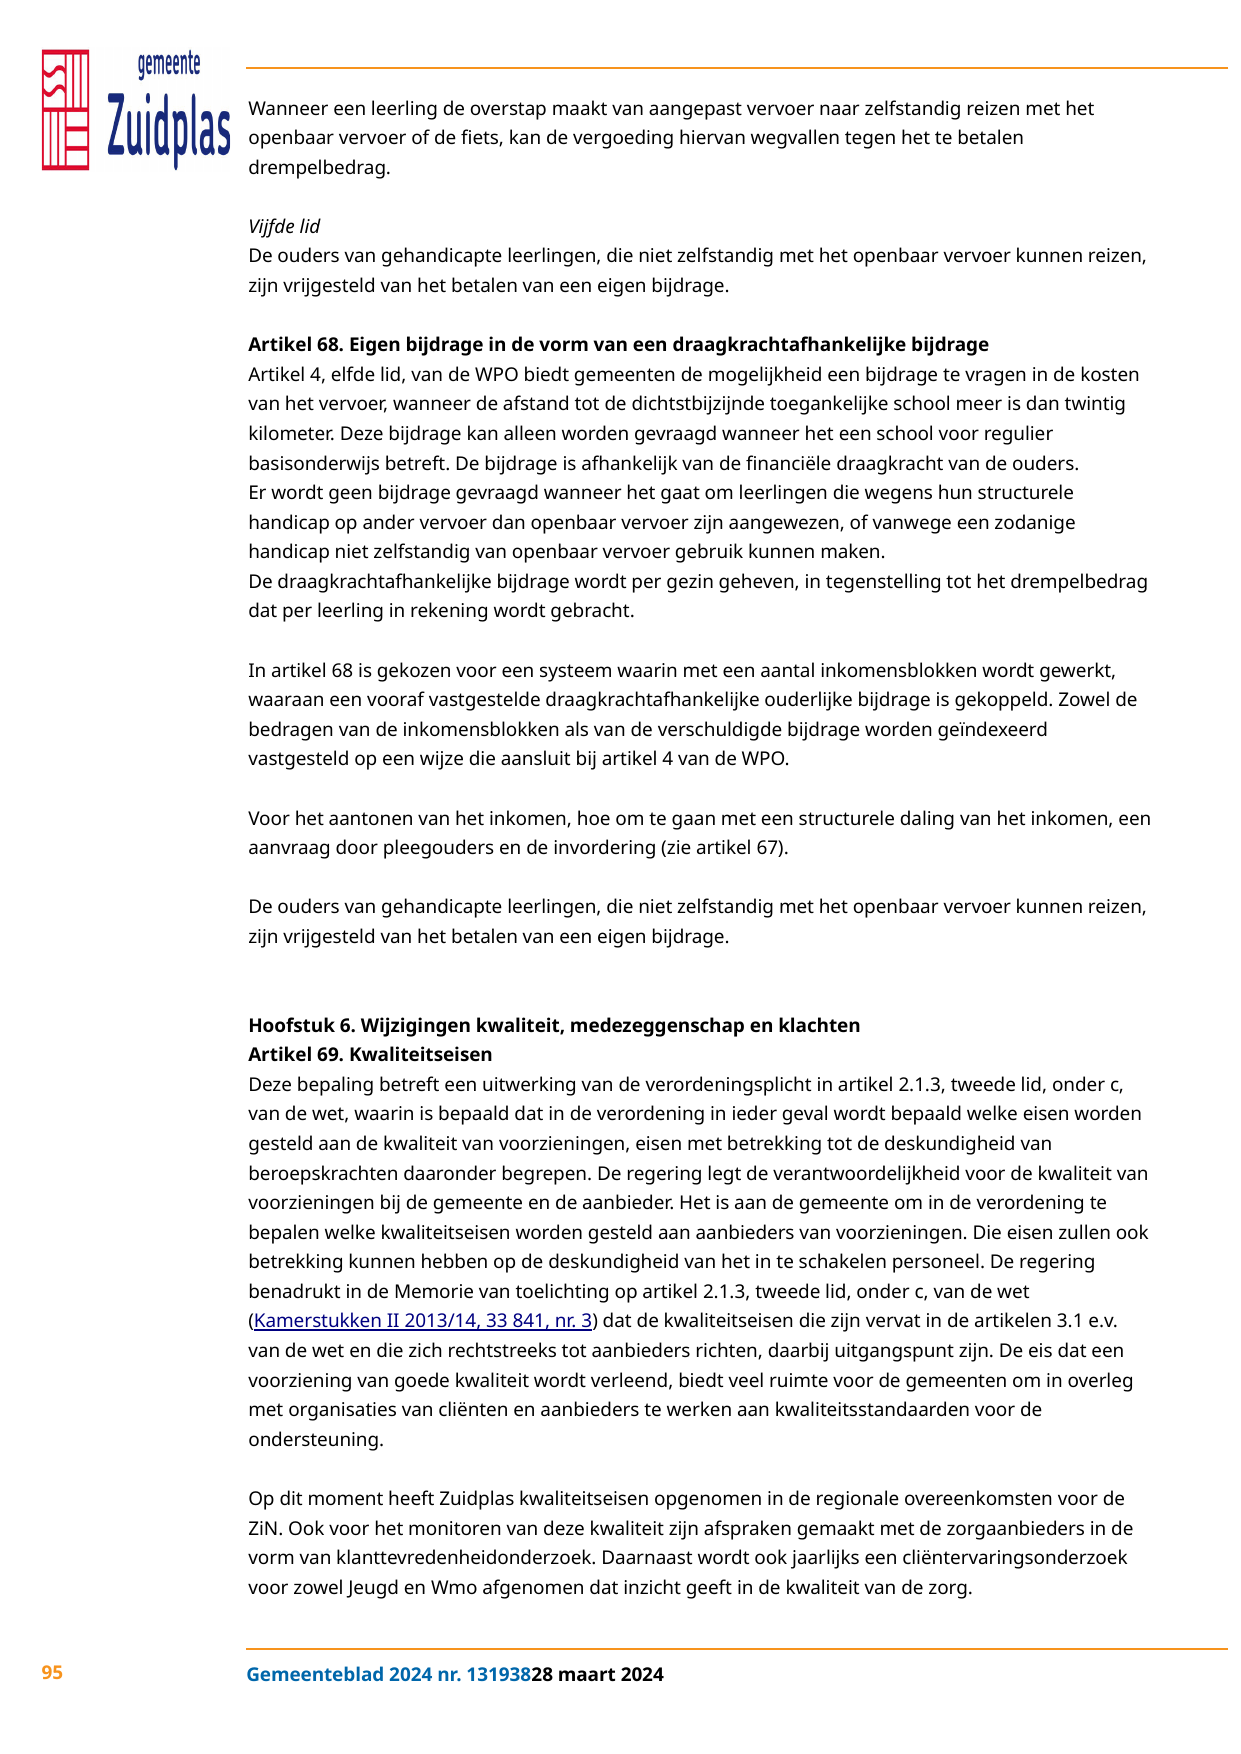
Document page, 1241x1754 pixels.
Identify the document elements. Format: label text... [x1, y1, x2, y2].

text De ouders van gehandicapte leerlingen, die niet zelfstandig met het openbaar vervoer kunnen reizen, zijn vrijgesteld van het betalen van een eigen bijdrage. [248, 243, 1152, 298]
text Hoofstuk 6. Wijzigingen kwaliteit, medezeggenschap en klachten [248, 1012, 1152, 1038]
text Op dit moment heeft Zuidplas kwaliteitseisen opgenomen in de regionale overeenkomsten voor de ZiN. Ook voor het monitoren van deze kwaliteit zijn afspraken gemaakt met de zorgaanbieders in de vorm van klanttevredenheidonderzoek. Daarnaast wordt ook jaarlijks een cliëntervaringsonderzoek voor zowel Jeugd en Wmo afgenomen dat inzicht geeft in de kwaliteit van de zorg. [248, 1485, 1152, 1600]
text Artikel 69. Kwaliteitseisen [248, 1041, 1152, 1067]
text Wanneer een leerling de overstap maakt van aangepast vervoer naar zelfstandig reizen met het openbaar vervoer of de fiets, kan de vergoeding hiervan wegvallen tegen het te betalen drempelbedrag. [248, 95, 1152, 180]
text Vijfde lid [248, 213, 1152, 239]
text De ouders van gehandicapte leerlingen, die niet zelfstandig met het openbaar vervoer kunnen reizen, zijn vrijgesteld van het betalen van een eigen bijdrage. [248, 893, 1152, 949]
text In artikel 68 is gekozen voor een systeem waarin met een aantal inkomensblokken wordt gewerkt, waaraan een vooraf vastgestelde draagkrachtafhankelijke ouderlijke bijdrage is gekoppeld. Zowel de bedragen van de inkomensblokken als van de verschuldigde bijdrage worden geïndexeerd vastgesteld op een wijze die aansluit bij artikel 4 van de WPO. [248, 657, 1152, 771]
text Deze bepaling betreft een uitwerking van de verordeningsplicht in artikel 2.1.3, tweede lid, onder c, van de wet, waarin is bepaald dat in de verordening in ieder geval wordt bepaald welke eisen worden gesteld aan de kwaliteit van voorzieningen, eisen met betrekking tot de deskundigheid van beroepskrachten daaronder begrepen. De regering legt de verantwoordelijkheid voor de kwaliteit van voorzieningen bij de gemeente en de aanbieder. Het is aan de gemeente om in de verordening te bepalen welke kwaliteitseisen worden gesteld aan aanbieders van voorzieningen. Die eisen zullen ook betrekking kunnen hebben op de deskundigheid van het in te schakelen personeel. De regering benadrukt in de Memorie van toelichting op artikel 2.1.3, tweede lid, onder c, van de wet (Kamerstukken II 2013/14, 33 841, nr. 3) dat de kwaliteitseisen die zijn vervat in de artikelen 3.1 e.v. van de wet en die zich rechtstreeks tot aanbieders richten, daarbij uitgangspunt zijn. De eis dat een voorziening van goede kwaliteit wordt verleend, biedt veel ruimte voor de gemeenten om in overleg met organisaties van cliënten en aanbieders te werken aan kwaliteitsstandaarden voor de ondersteuning. [248, 1071, 1152, 1452]
text Artikel 68. Eigen bijdrage in de vorm van een draagkrachtafhankelijke bijdrage [248, 331, 1152, 357]
text Er wordt geen bijdrage gevraagd wanneer het gaat om leerlingen die wegens hun structurele handicap op ander vervoer dan openbaar vervoer zijn aangewezen, of vanwege een zodanige handicap niet zelfstandig van openbaar vervoer gebruik kunnen maken. [248, 479, 1152, 564]
text Voor het aantonen van het inkomen, hoe om te gaan met een structurele daling van het inkomen, een aanvraag door pleegouders en de invordering (zie artikel 67). [248, 805, 1152, 860]
picture [41, 47, 231, 172]
text Artikel 4, elfde lid, van de WPO biedt gemeenten de mogelijkheid een bijdrage te vragen in de kosten van het vervoer, wanneer de afstand tot de dichtstbijzijnde toegankelijke school meer is dan twintig kilometer. Deze bijdrage kan alleen worden gevraagd wanneer het een school voor regulier basisonderwijs betreft. De bijdrage is afhankelijk van de financiële draagkracht van de ouders. [248, 361, 1152, 476]
text De draagkrachtafhankelijke bijdrage wordt per gezin geheven, in tegenstelling tot het drempelbedrag dat per leerling in rekening wordt gebracht. [248, 568, 1152, 623]
